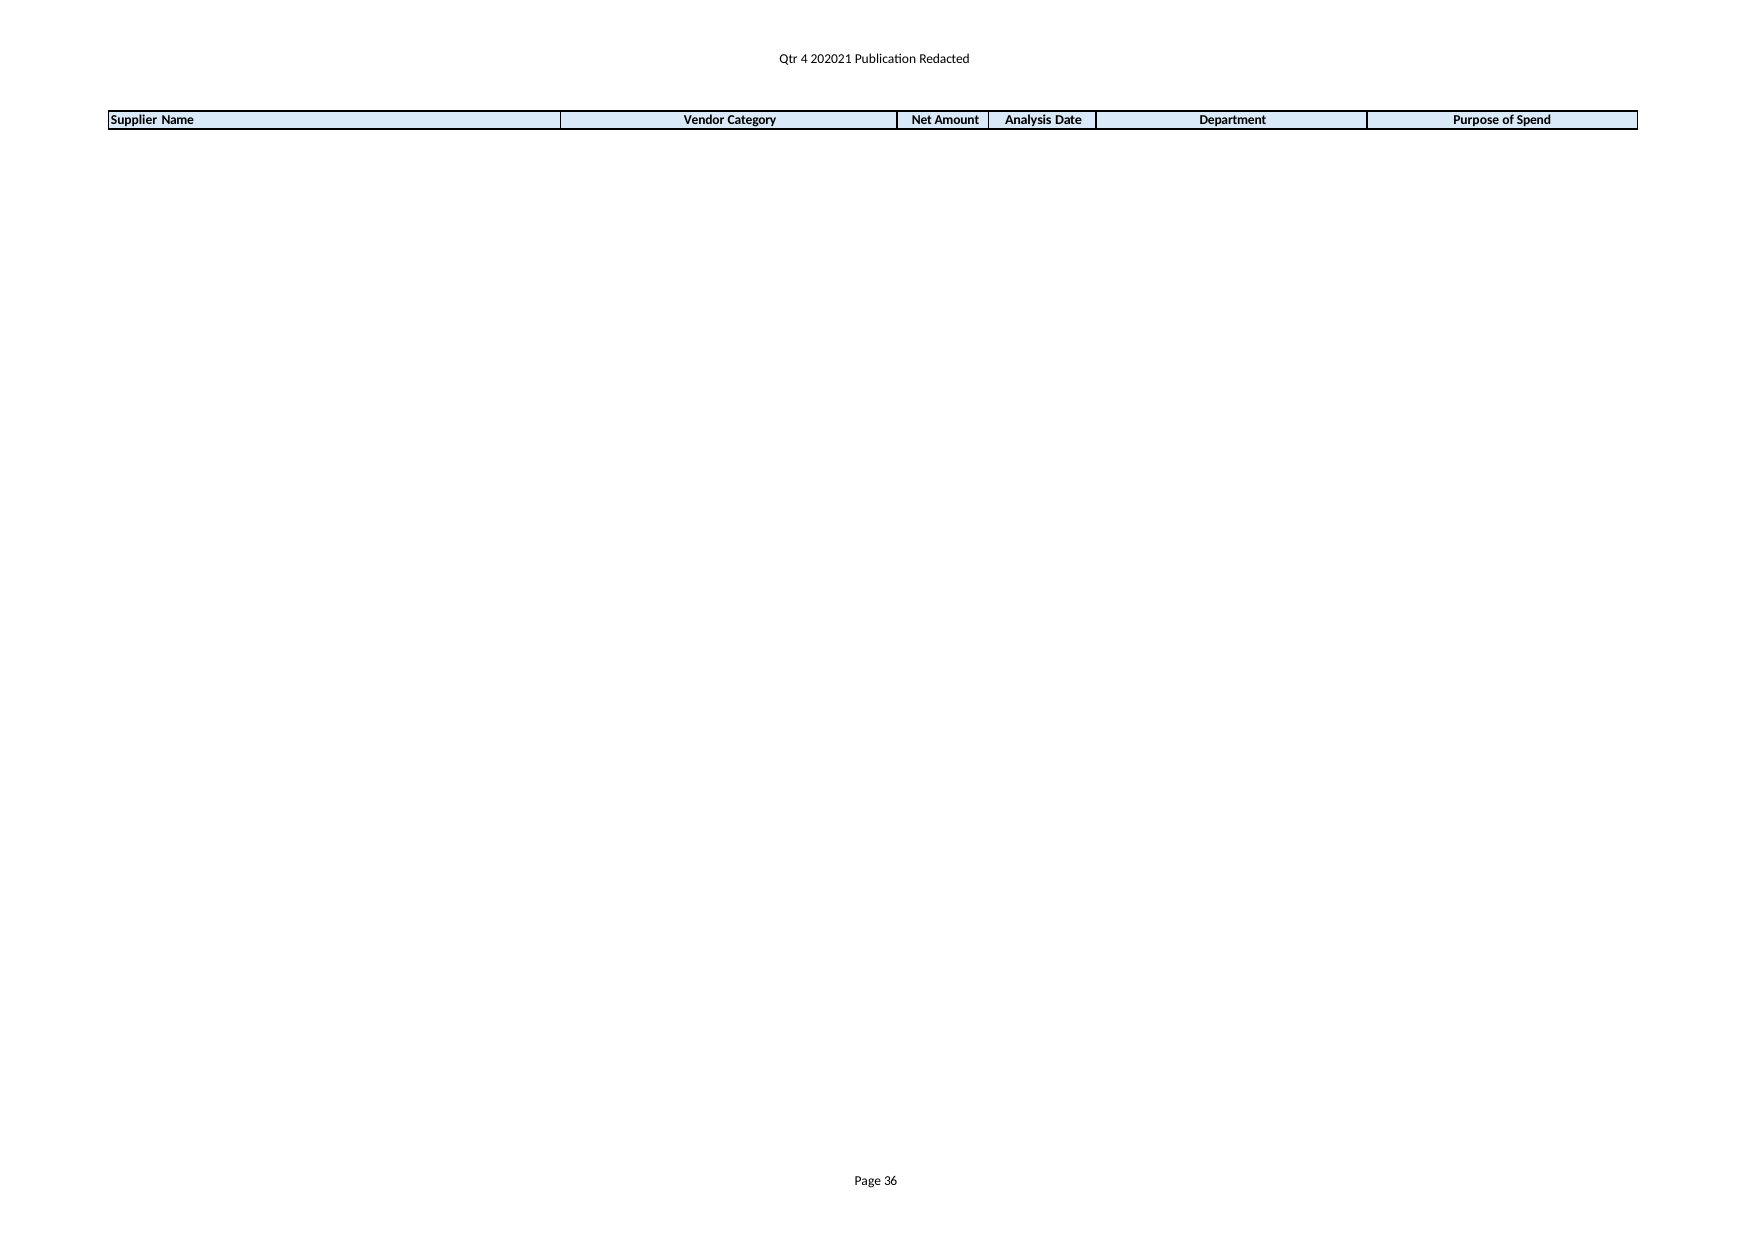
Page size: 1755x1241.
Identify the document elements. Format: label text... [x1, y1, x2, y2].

table_header Net Amount [898, 112, 988, 128]
table_header Purpose of Spend [1368, 112, 1637, 128]
table_header Department [1097, 112, 1366, 128]
table_header Supplier Name [109, 112, 560, 128]
table_header Vendor Category [561, 112, 896, 128]
table_header Analysis Date [989, 112, 1095, 128]
